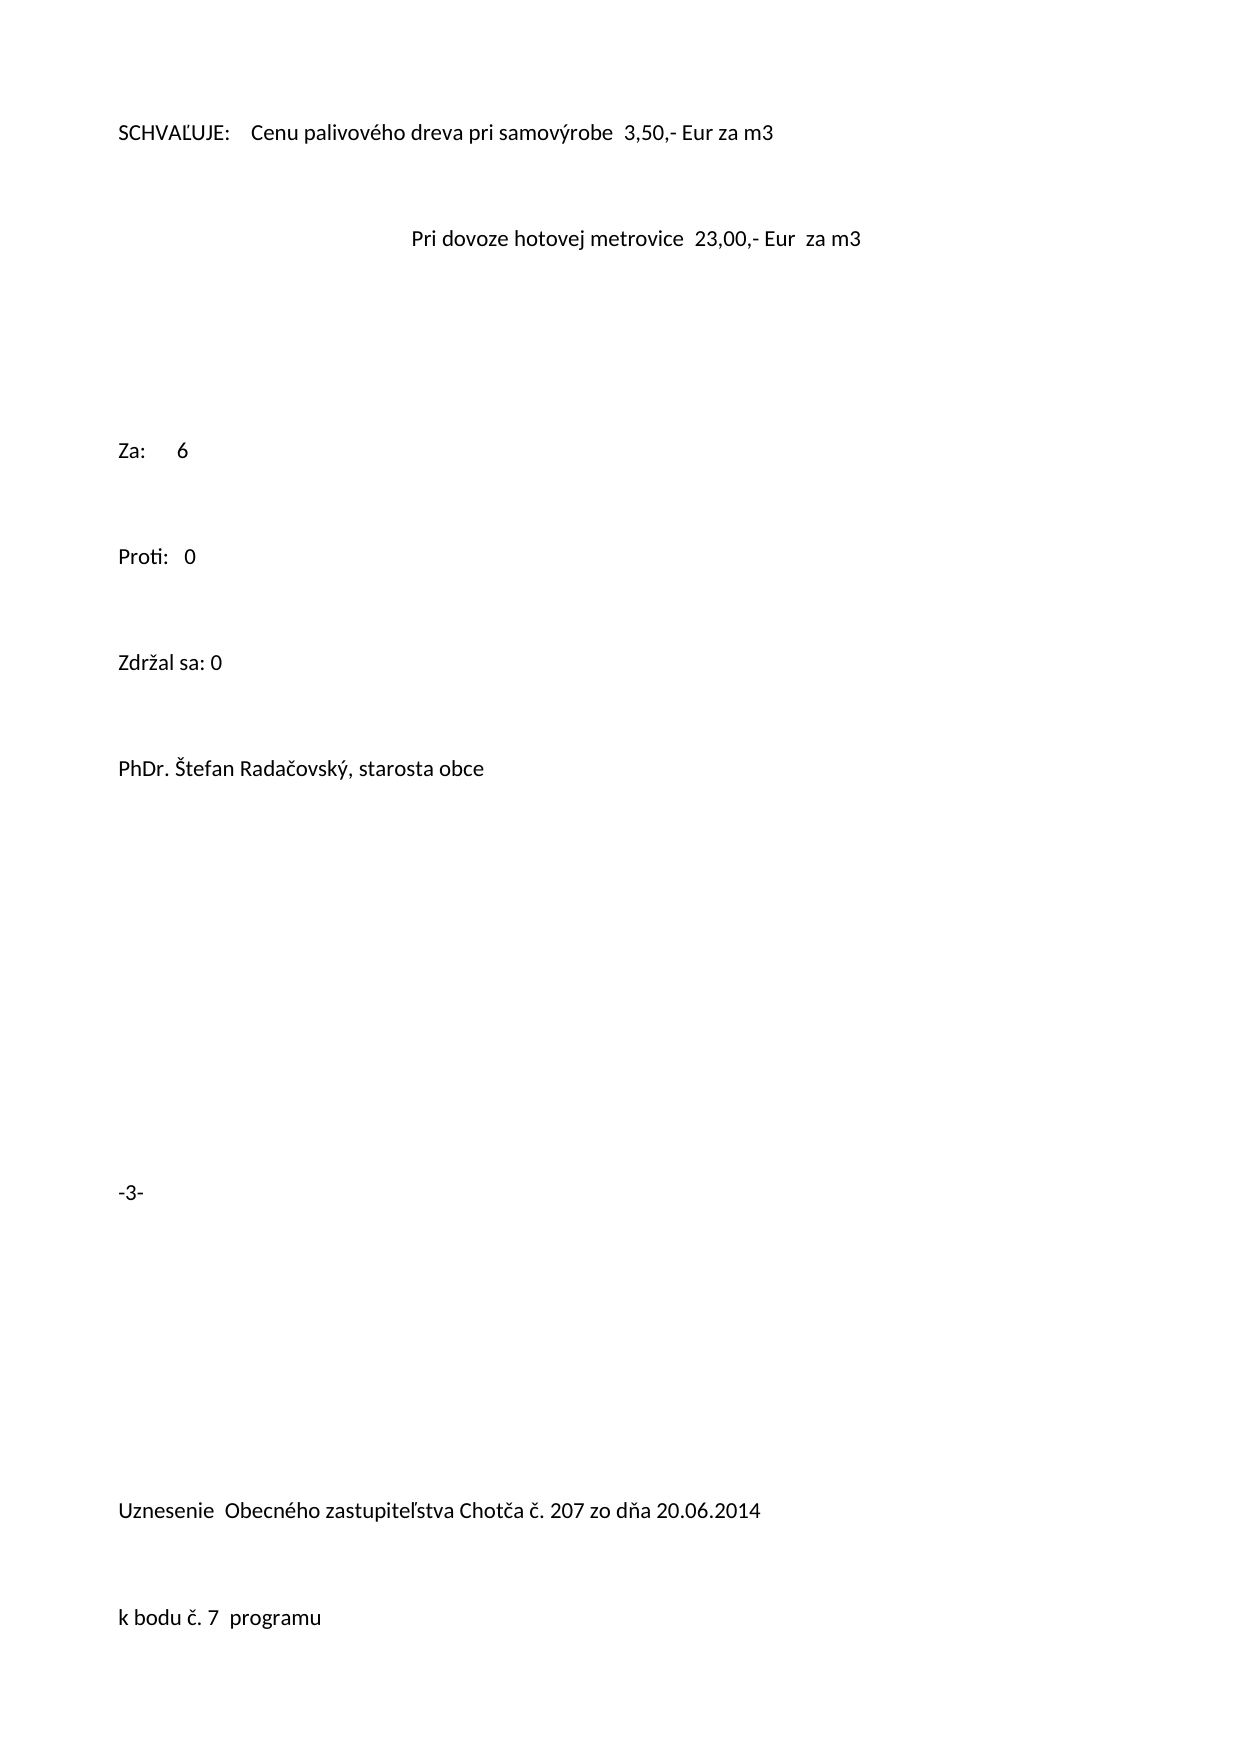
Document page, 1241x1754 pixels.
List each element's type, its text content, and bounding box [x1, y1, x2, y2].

text Za: 6 [118, 436, 1122, 464]
text Proti: 0 [118, 542, 1122, 570]
text Zdržal sa: 0 [118, 648, 1122, 676]
text k bodu č. 7 programu [118, 1603, 1122, 1631]
text PhDr. Štefan Radačovský, starosta obce [118, 754, 1122, 782]
text Uznesenie Obecného zastupiteľstva Chotča č. 207 zo dňa 20.06.2014 [118, 1497, 1122, 1525]
text -3- [118, 1178, 1122, 1207]
text SCHVAĽUJE: Cenu palivového dreva pri samovýrobe 3,50,- Eur za m3 [118, 118, 1122, 146]
text Pri dovoze hotovej metrovice 23,00,- Eur za m3 [118, 224, 1122, 252]
